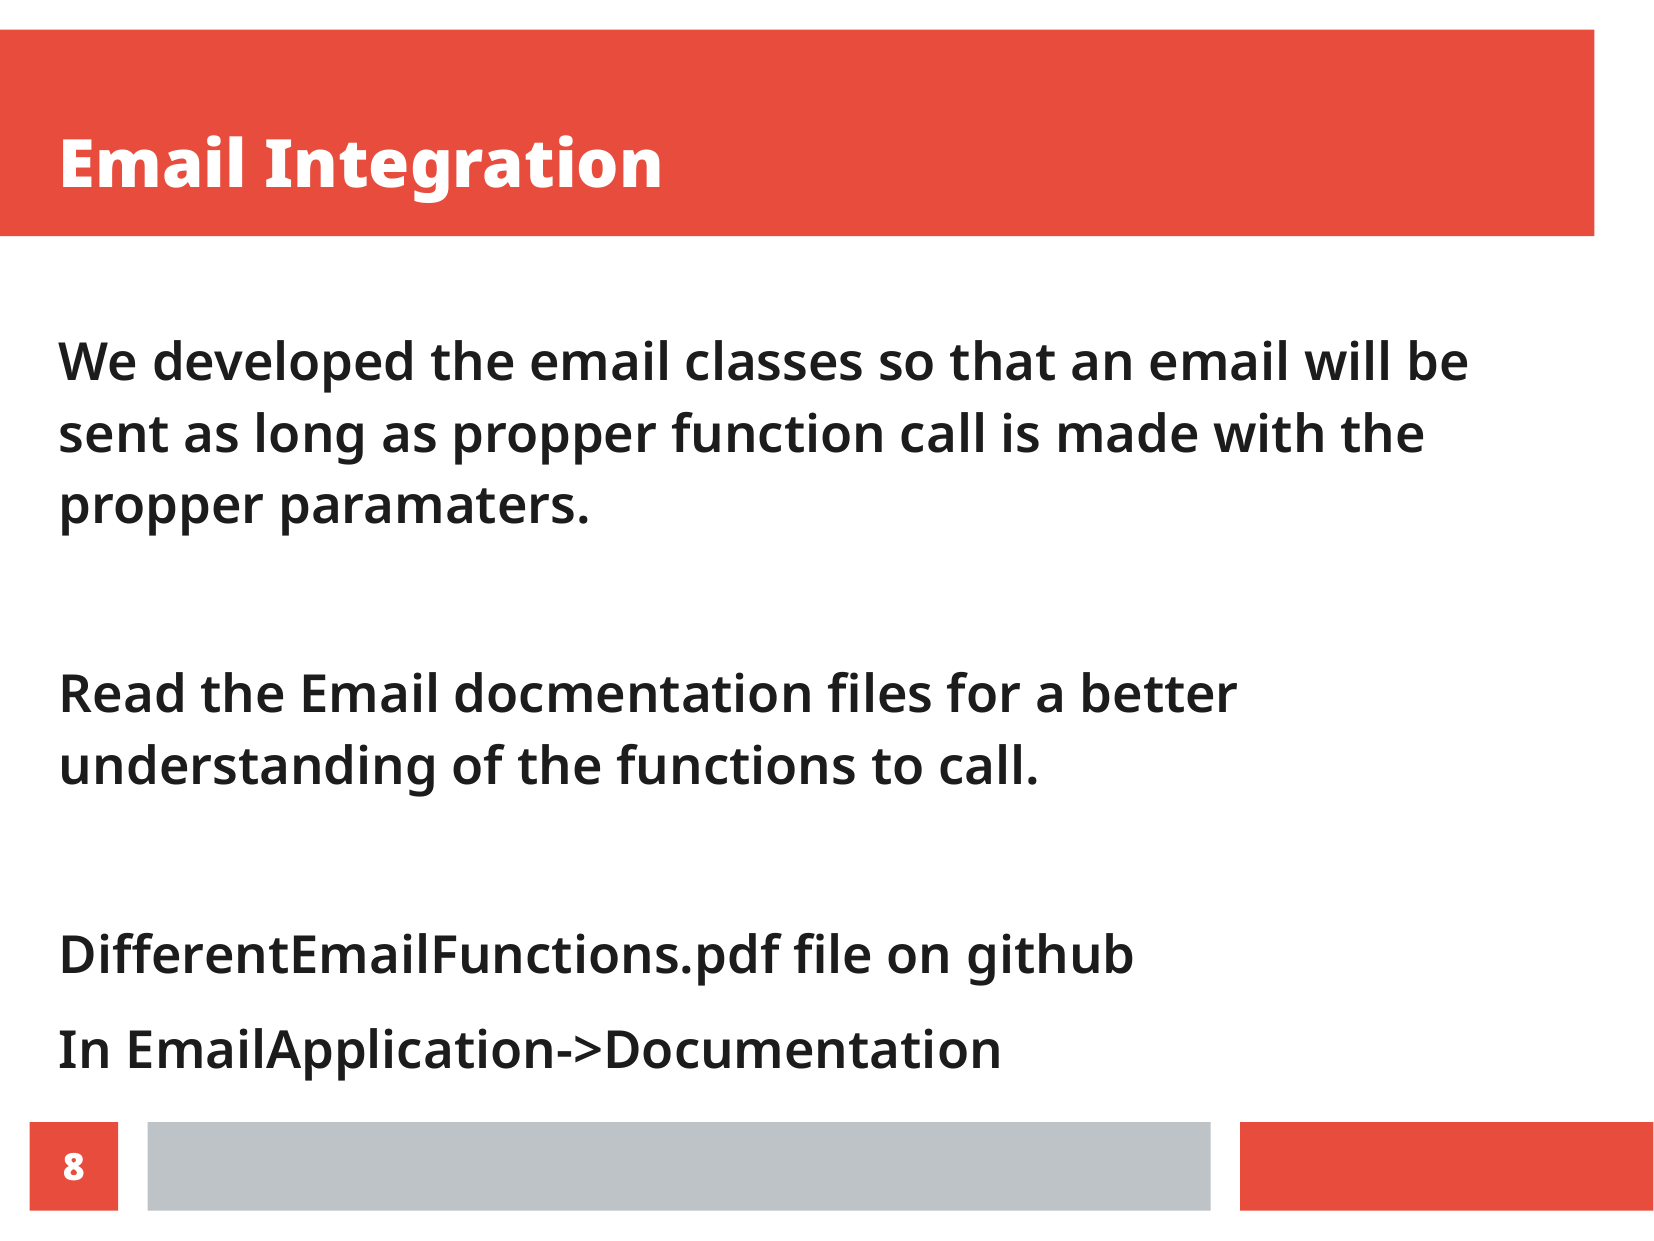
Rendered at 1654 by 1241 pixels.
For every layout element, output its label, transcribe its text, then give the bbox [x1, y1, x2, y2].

list We developed the email classes so that an email will be sent as long as propper function call is made with the propper paramaters. Read the Email docmentation files for a better understanding of the functions to call. DifferentEmailFunctions.pdf file on github In EmailApplication->Documentation [59, 324, 1565, 1093]
title Email Integration [59, 59, 1595, 207]
